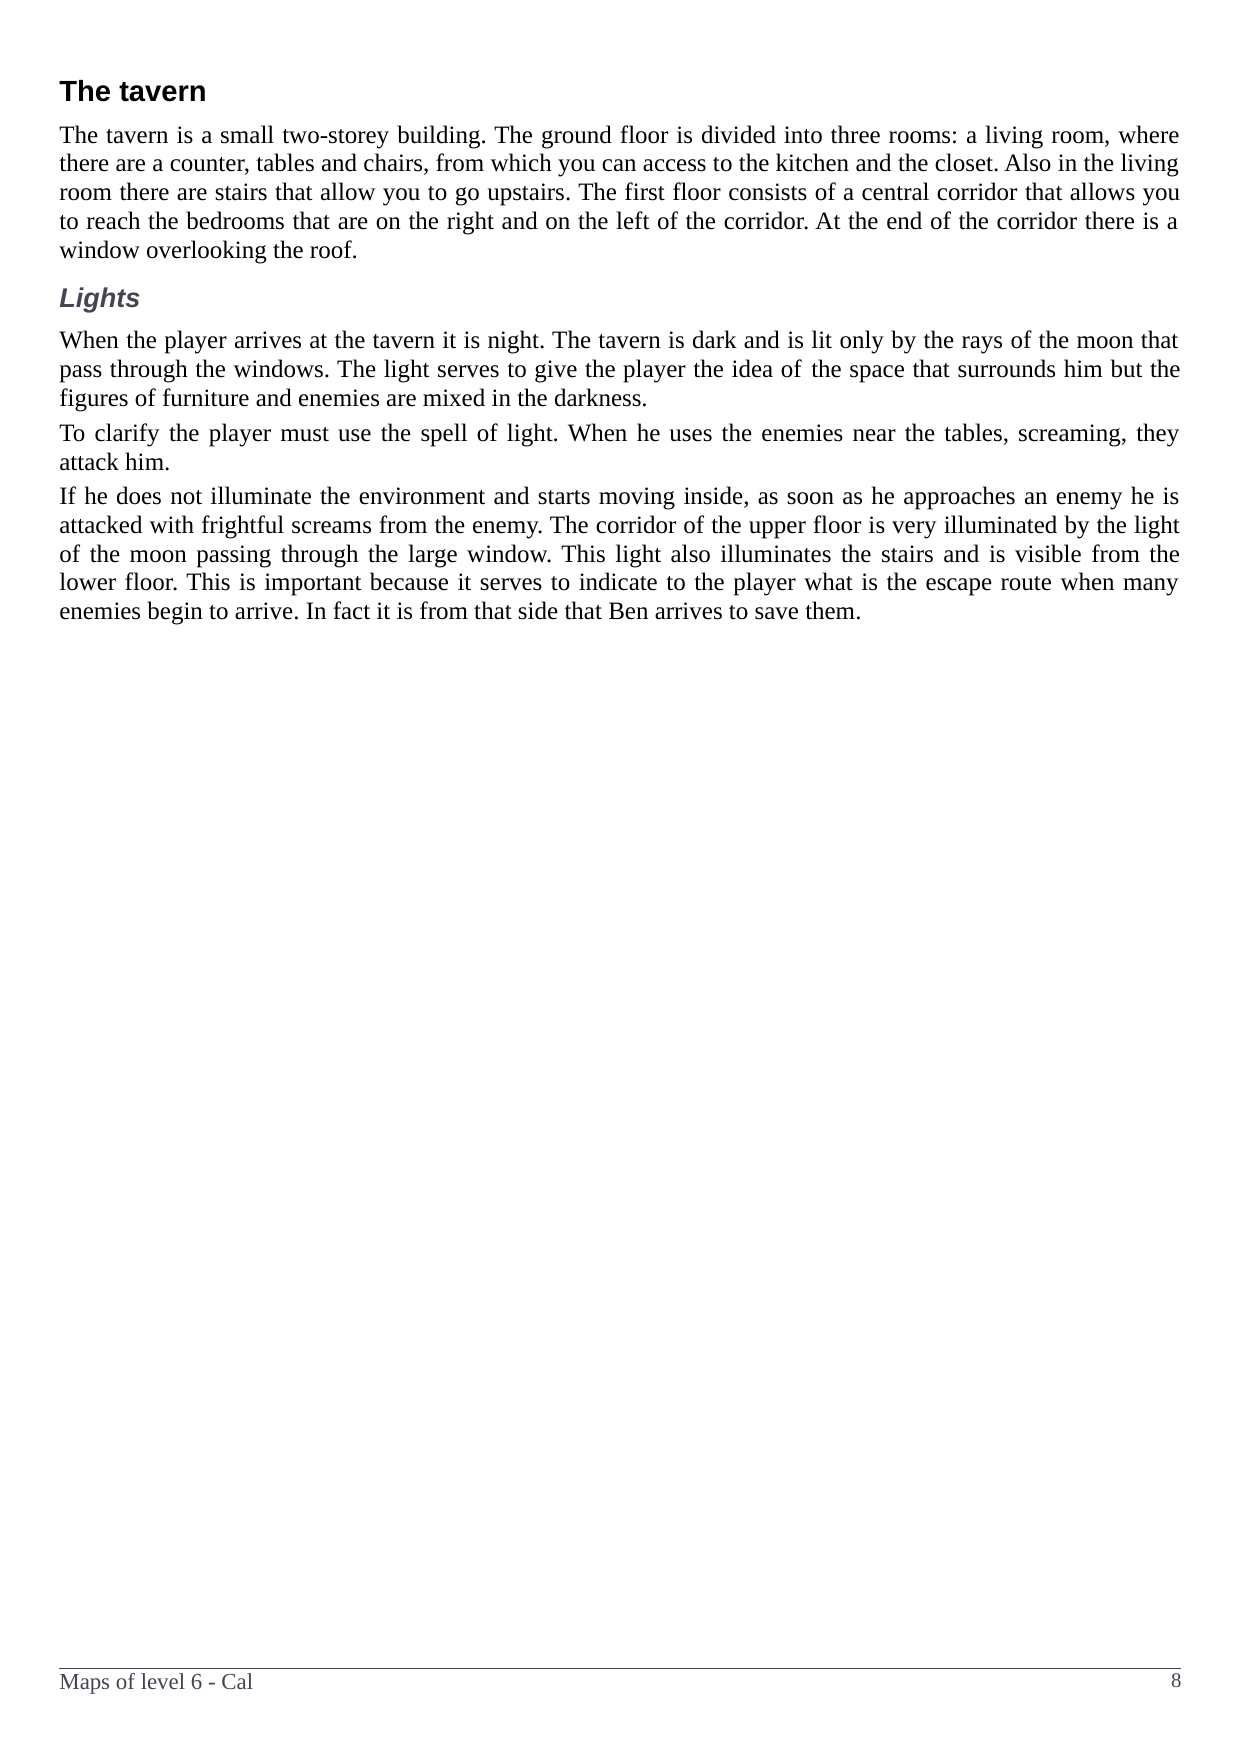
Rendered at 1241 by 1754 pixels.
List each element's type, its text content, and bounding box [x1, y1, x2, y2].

subtitle Lights [59, 282, 1181, 313]
text If he does not illuminate the environment and starts moving inside, as soon as he approaches an enemy he is attacked with frightful screams from the enemy. The corridor of the upper floor is very illuminated by the light of the moon passing through the large window. This light also illuminates the stairs and is visible from the lower floor. This is important because it serves to indicate to the player what is the escape route when many enemies begin to arrive. In fact it is from that side that Ben arrives to save them. [59, 481, 1181, 625]
subtitle The tavern [59, 74, 1181, 107]
text The tavern is a small two-storey building. The ground floor is divided into three rooms: a living room, where there are a counter, tables and chairs, from which you can access to the kitchen and the closet. Also in the living room there are stairs that allow you to go upstairs. The first floor consists of a central corridor that allows you to reach the bedrooms that are on the right and on the left of the corridor. At the end of the corridor there is a window overlooking the roof. [59, 120, 1181, 263]
text When the player arrives at the tavern it is night. The tavern is dark and is lit only by the rays of the moon that pass through the windows. The light serves to give the player the idea of ​​the space that surrounds him but the figures of furniture and enemies are mixed in the darkness. [59, 326, 1181, 412]
text To clarify the player must use the spell of light. When he uses the enemies near the tables, screaming, they attack him. [59, 418, 1181, 475]
